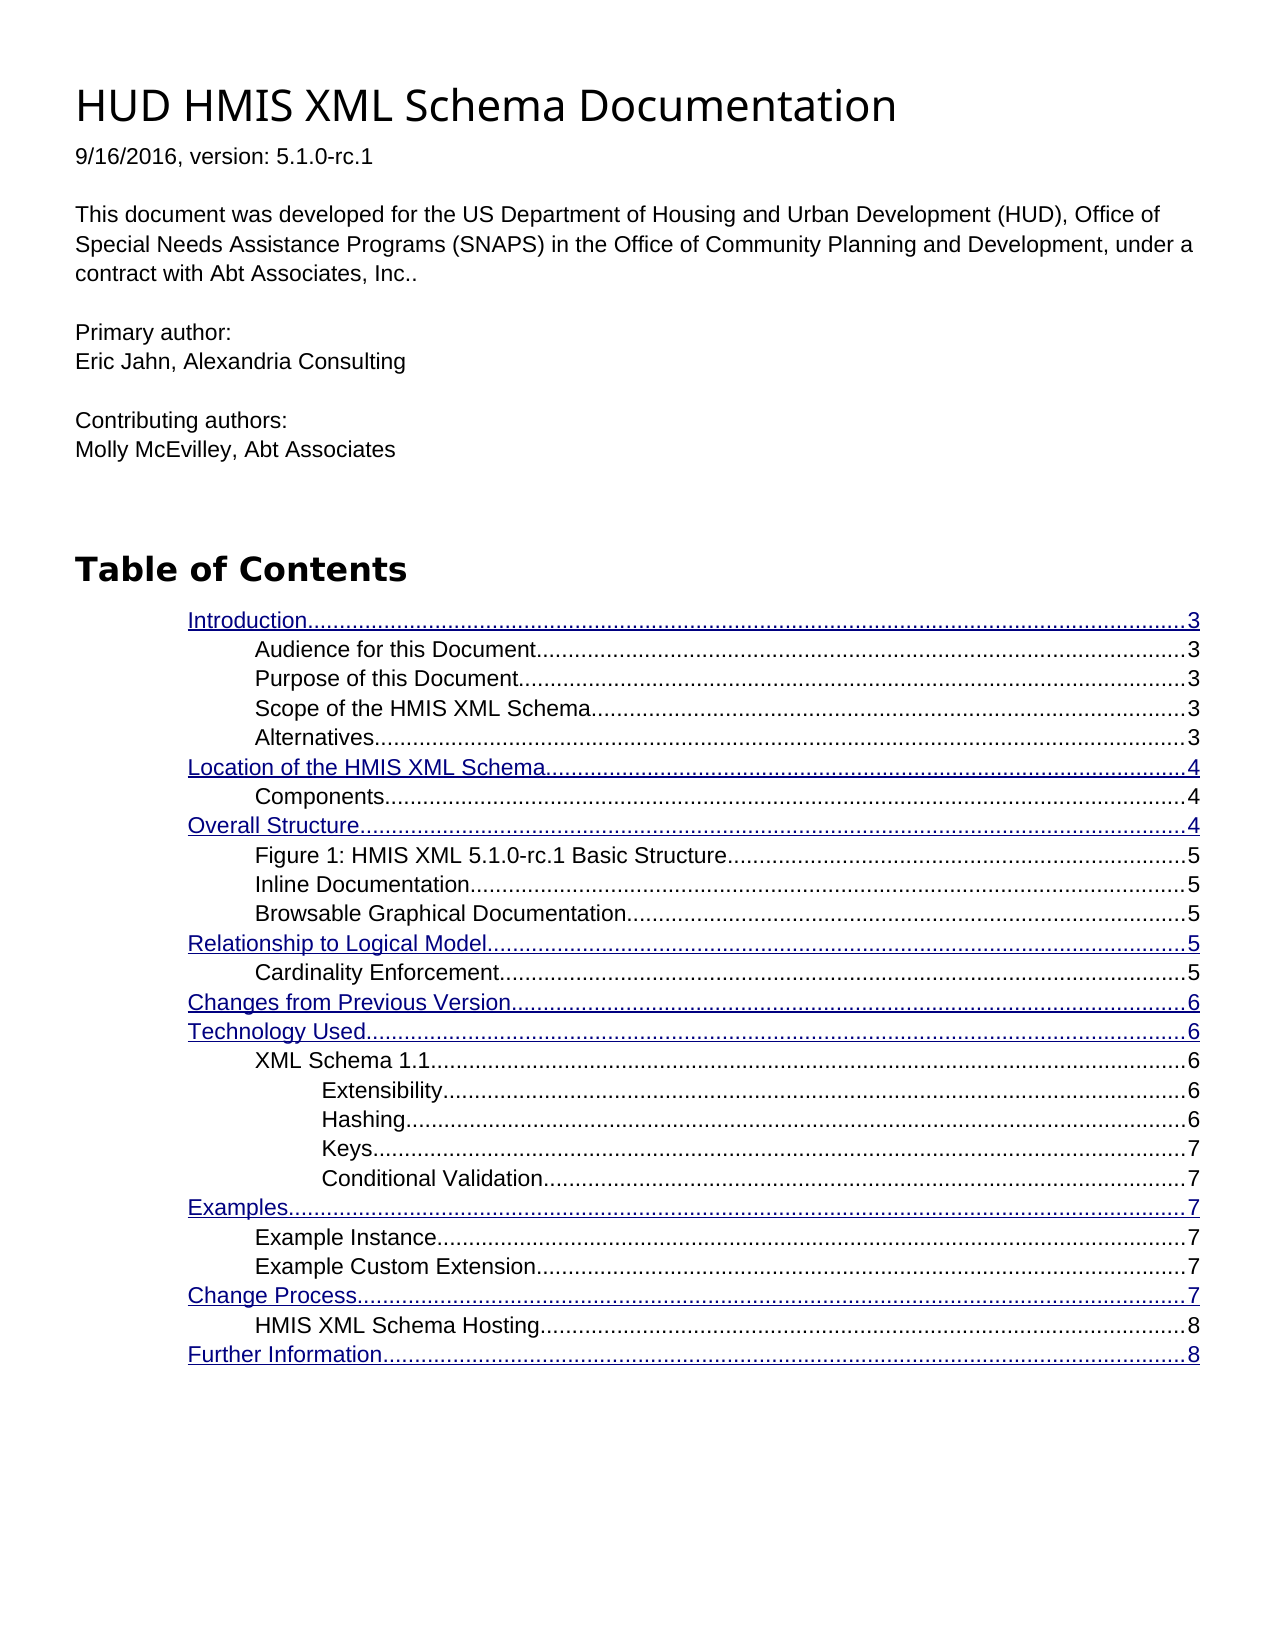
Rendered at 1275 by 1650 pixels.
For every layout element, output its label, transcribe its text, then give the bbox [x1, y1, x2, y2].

text Change Process 7 [75, 1283, 1200, 1309]
text Browsable Graphical Documentation 5 [104, 901, 1200, 927]
text Molly McEvilley, Abt Associates [75, 437, 1200, 463]
text HMIS XML Schema Hosting 8 [104, 1312, 1200, 1338]
text Components 4 [104, 784, 1200, 809]
text Purpose of this Document 3 [104, 666, 1200, 692]
text Figure 1: HMIS XML 5.1.0-rc.1 Basic Structure 5 [104, 842, 1200, 868]
text Conditional Validation 7 [134, 1166, 1200, 1191]
text Further Information 8 [75, 1342, 1200, 1367]
text Relationship to Logical Model 5 [75, 931, 1200, 956]
text This document was developed for the US Department of Housing and Urban Development (HUD), Office of Special Needs Assistance Programs (SNAPS) in the Office of Community Planning and Development, under a contract with Abt Associates, Inc.. [75, 202, 1200, 287]
text Technology Used 6 [75, 1019, 1200, 1044]
text 9/16/2016, version: 5.1.0-rc.1 [75, 143, 1200, 169]
text Alternatives 3 [104, 725, 1200, 751]
title HUD HMIS XML Schema Documentation [75, 75, 1200, 134]
text Examples 7 [75, 1195, 1200, 1221]
text Extensibility 6 [134, 1077, 1200, 1103]
text Example Custom Extension 7 [104, 1254, 1200, 1279]
text Inline Documentation 5 [104, 872, 1200, 897]
text Audience for this Document 3 [104, 637, 1200, 662]
text Primary author: [75, 320, 1200, 345]
text Example Instance 7 [104, 1224, 1200, 1250]
text Introduction 3 [75, 607, 1200, 633]
text Eric Jahn, Alexandria Consulting [75, 349, 1200, 375]
text Hashing 6 [134, 1107, 1200, 1132]
text Changes from Previous Version 6 [75, 989, 1200, 1015]
text XML Schema 1.1 6 [104, 1048, 1200, 1074]
text Location of the HMIS XML Schema 4 [75, 754, 1200, 780]
text Keys 7 [134, 1136, 1200, 1162]
text Scope of the HMIS XML Schema 3 [104, 696, 1200, 721]
text Cardinality Enforcement 5 [104, 960, 1200, 986]
subtitle Table of Contents [75, 550, 1200, 589]
text Contributing authors: [75, 408, 1200, 433]
text Overall Structure 4 [75, 813, 1200, 839]
